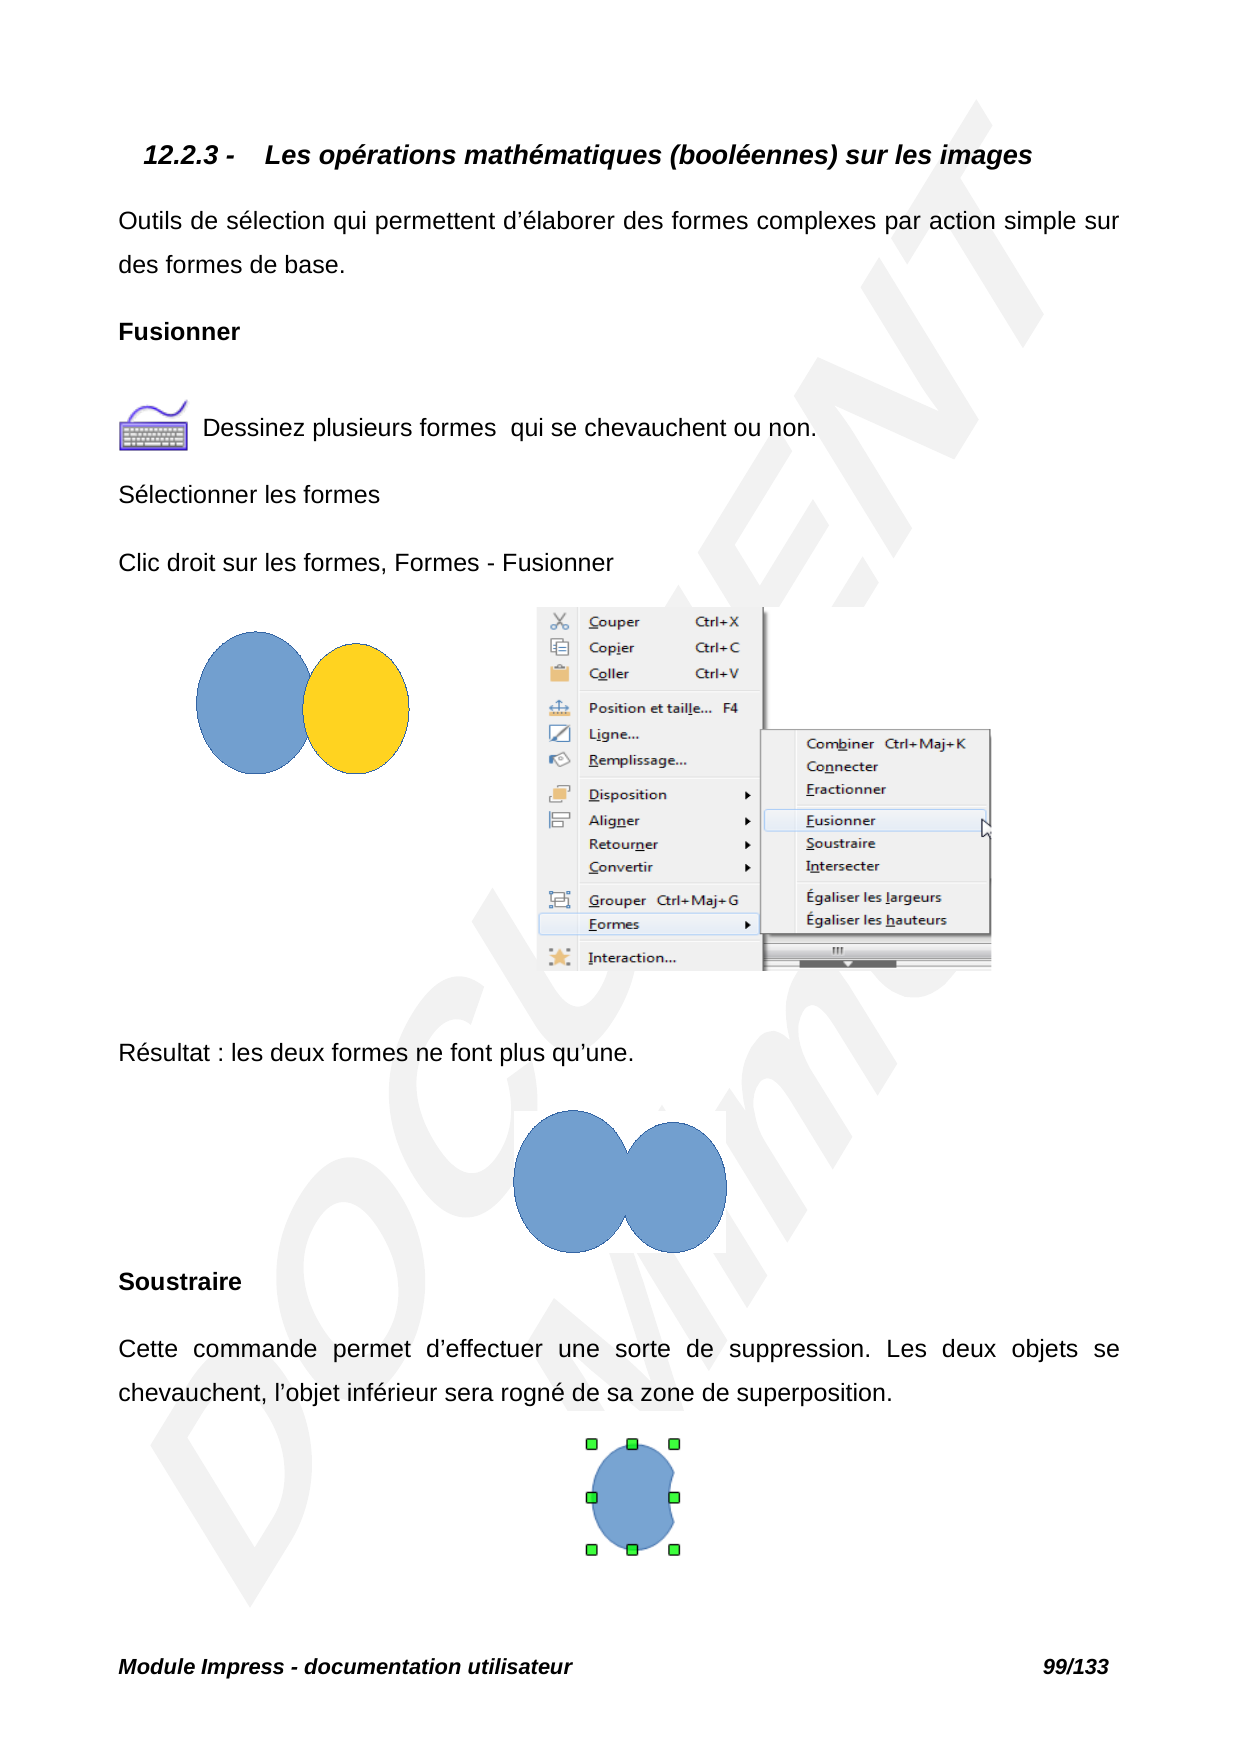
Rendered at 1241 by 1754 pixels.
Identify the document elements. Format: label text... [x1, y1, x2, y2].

picture [115, 390, 191, 465]
text Sélectionner les formes [118, 480, 1122, 509]
subtitle Les opérations mathématiques (booléennes) sur les images [143, 139, 1122, 170]
text Soustraire [118, 1134, 1122, 1296]
text Fusionner [118, 317, 1122, 346]
picture [536, 607, 992, 971]
picture [531, 1411, 760, 1582]
text Clic droit sur les formes, Formes - Fusionner [118, 547, 1122, 576]
text Outils de sélection qui permettent d’élaborer des formes complexes par action simple sur des formes de base. [118, 206, 1122, 279]
text Résultat : les deux formes ne font plus qu’une. [118, 1038, 1122, 1067]
text Cette commande permet d’effectuer une sorte de suppression. Les deux objets se chevauchent, l’objet inférieur sera rogné de sa zone de superposition. [118, 1334, 1122, 1407]
text Dessinez plusieurs formes qui se chevauchent ou non. [191, 413, 1122, 442]
